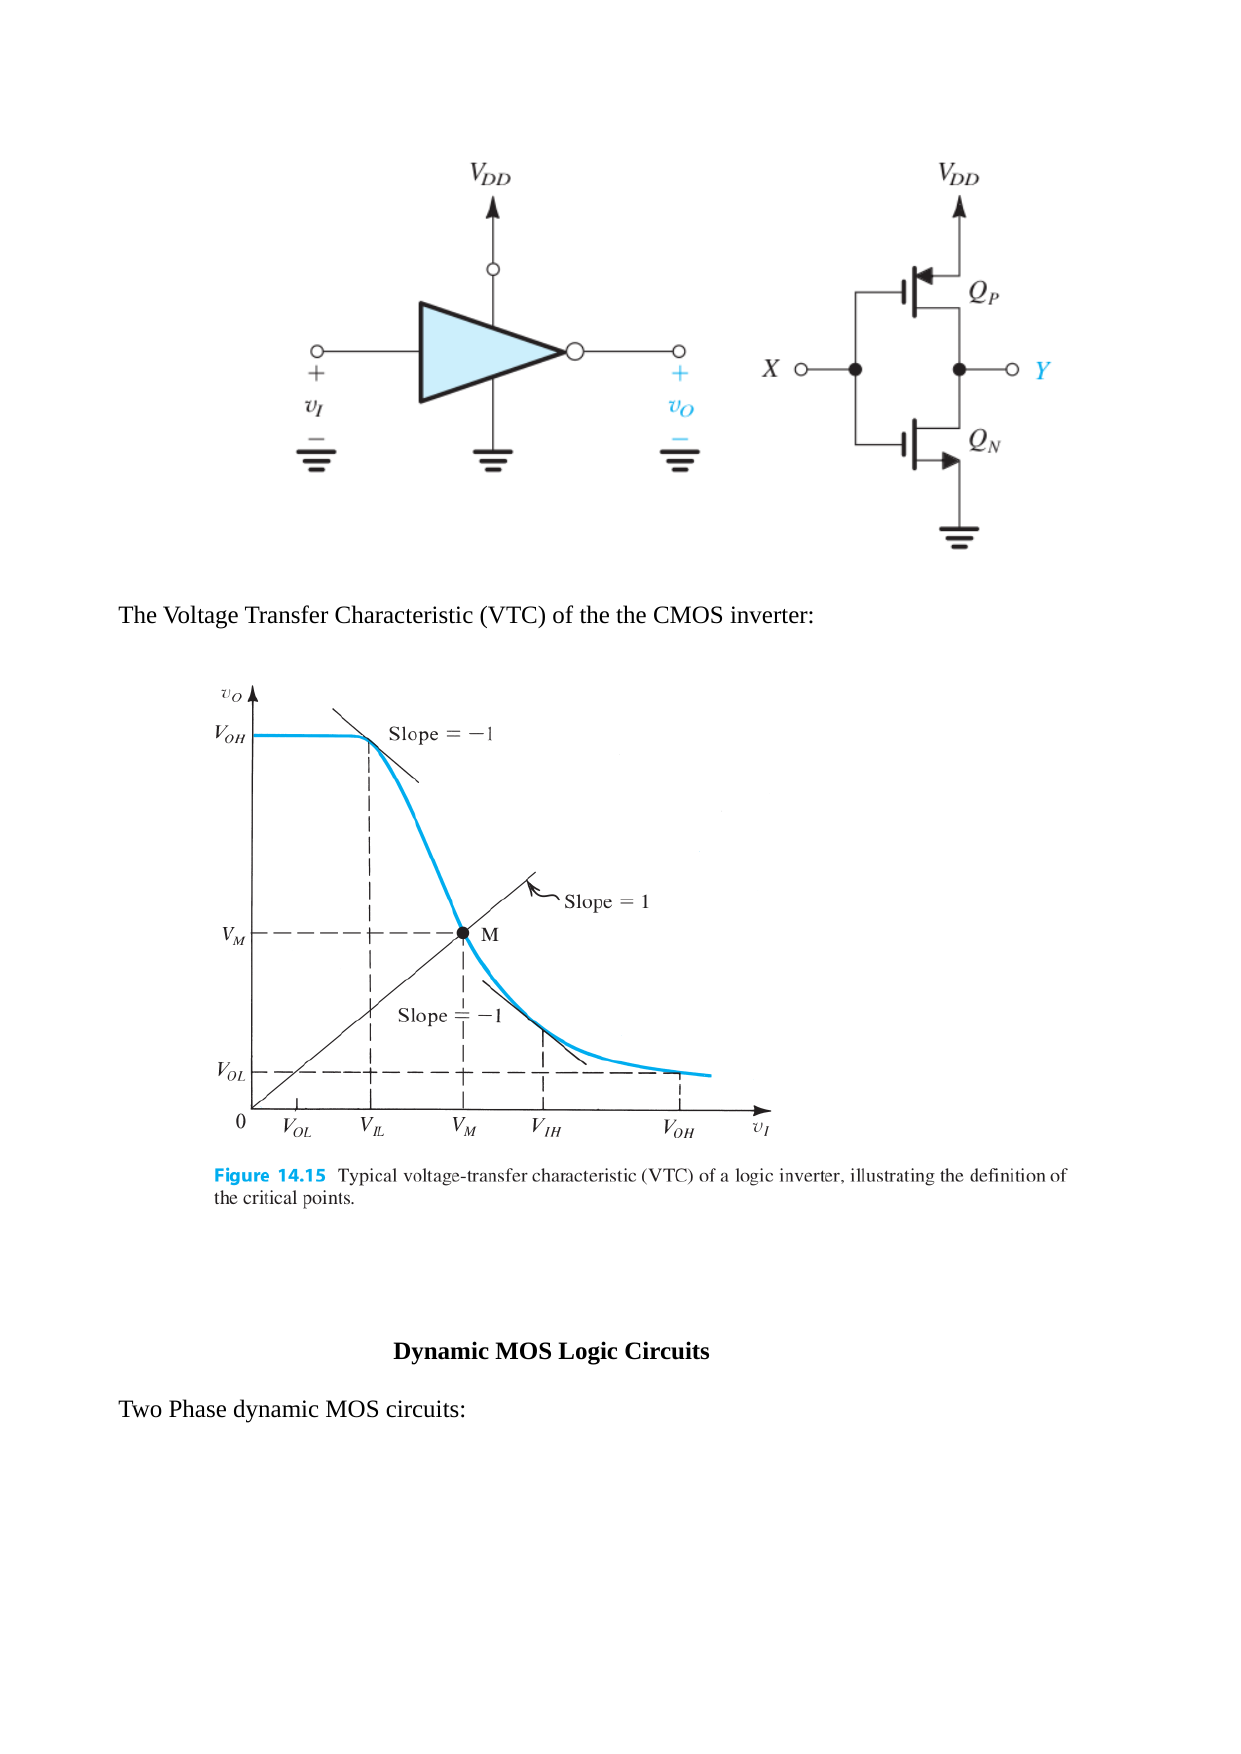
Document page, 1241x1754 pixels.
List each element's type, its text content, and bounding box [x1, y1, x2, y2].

text Dynamic MOS Logic Circuits [118, 1336, 1122, 1365]
text The Voltage Transfer Characteristic (VTC) of the the CMOS inverter: [118, 601, 1122, 629]
text Two Phase dynamic MOS circuits: [118, 1394, 1122, 1422]
picture [118, 658, 1123, 1222]
picture [147, 118, 1094, 601]
